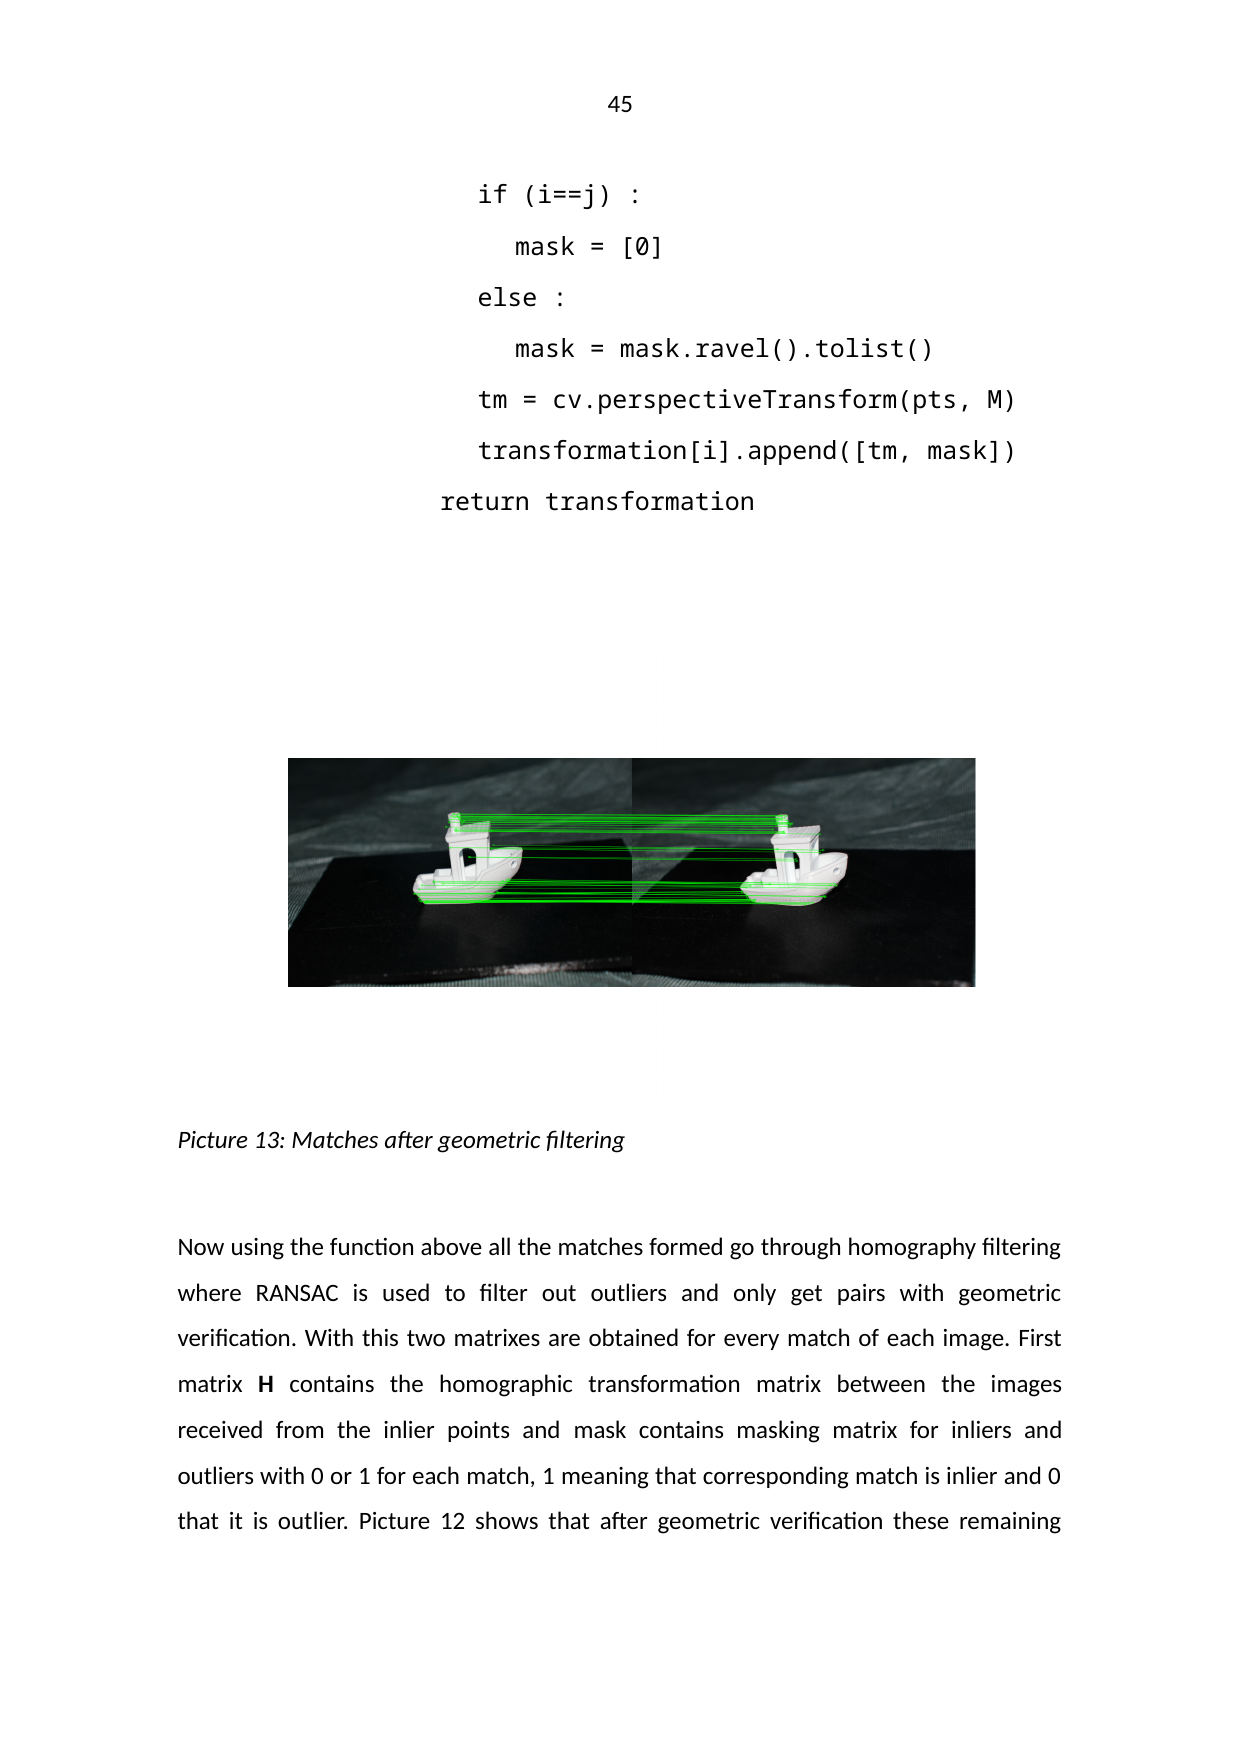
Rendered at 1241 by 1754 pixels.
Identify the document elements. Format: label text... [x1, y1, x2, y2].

picture [177, 643, 1063, 1097]
text else : [177, 279, 1063, 313]
text if (i==j) : [177, 177, 1063, 211]
text mask = mask.ravel().tolist() [177, 330, 1063, 364]
text return transformation [177, 483, 1063, 517]
text tm = cv.perspectiveTransform(pts, M) [177, 381, 1063, 415]
text mask = [0] [177, 228, 1063, 262]
text transformation[i].append([tm, mask]) [177, 432, 1063, 466]
text Picture 13: Matches after geometric filtering [177, 1097, 1063, 1155]
text Now using the function above all the matches formed go through homography filtering where RANSAC is used to filter out outliers and only get pairs with geometric verification. With this two matrixes are obtained for every match of each image. First matrix H contains the homographic transformation matrix between the images received from the inlier points and mask contains masking matrix for inliers and outliers with 0 or 1 for each match, 1 meaning that corresponding match is inlier and 0 that it is outlier. Picture 12 shows that after geometric verification these remaining [177, 1231, 1063, 1536]
